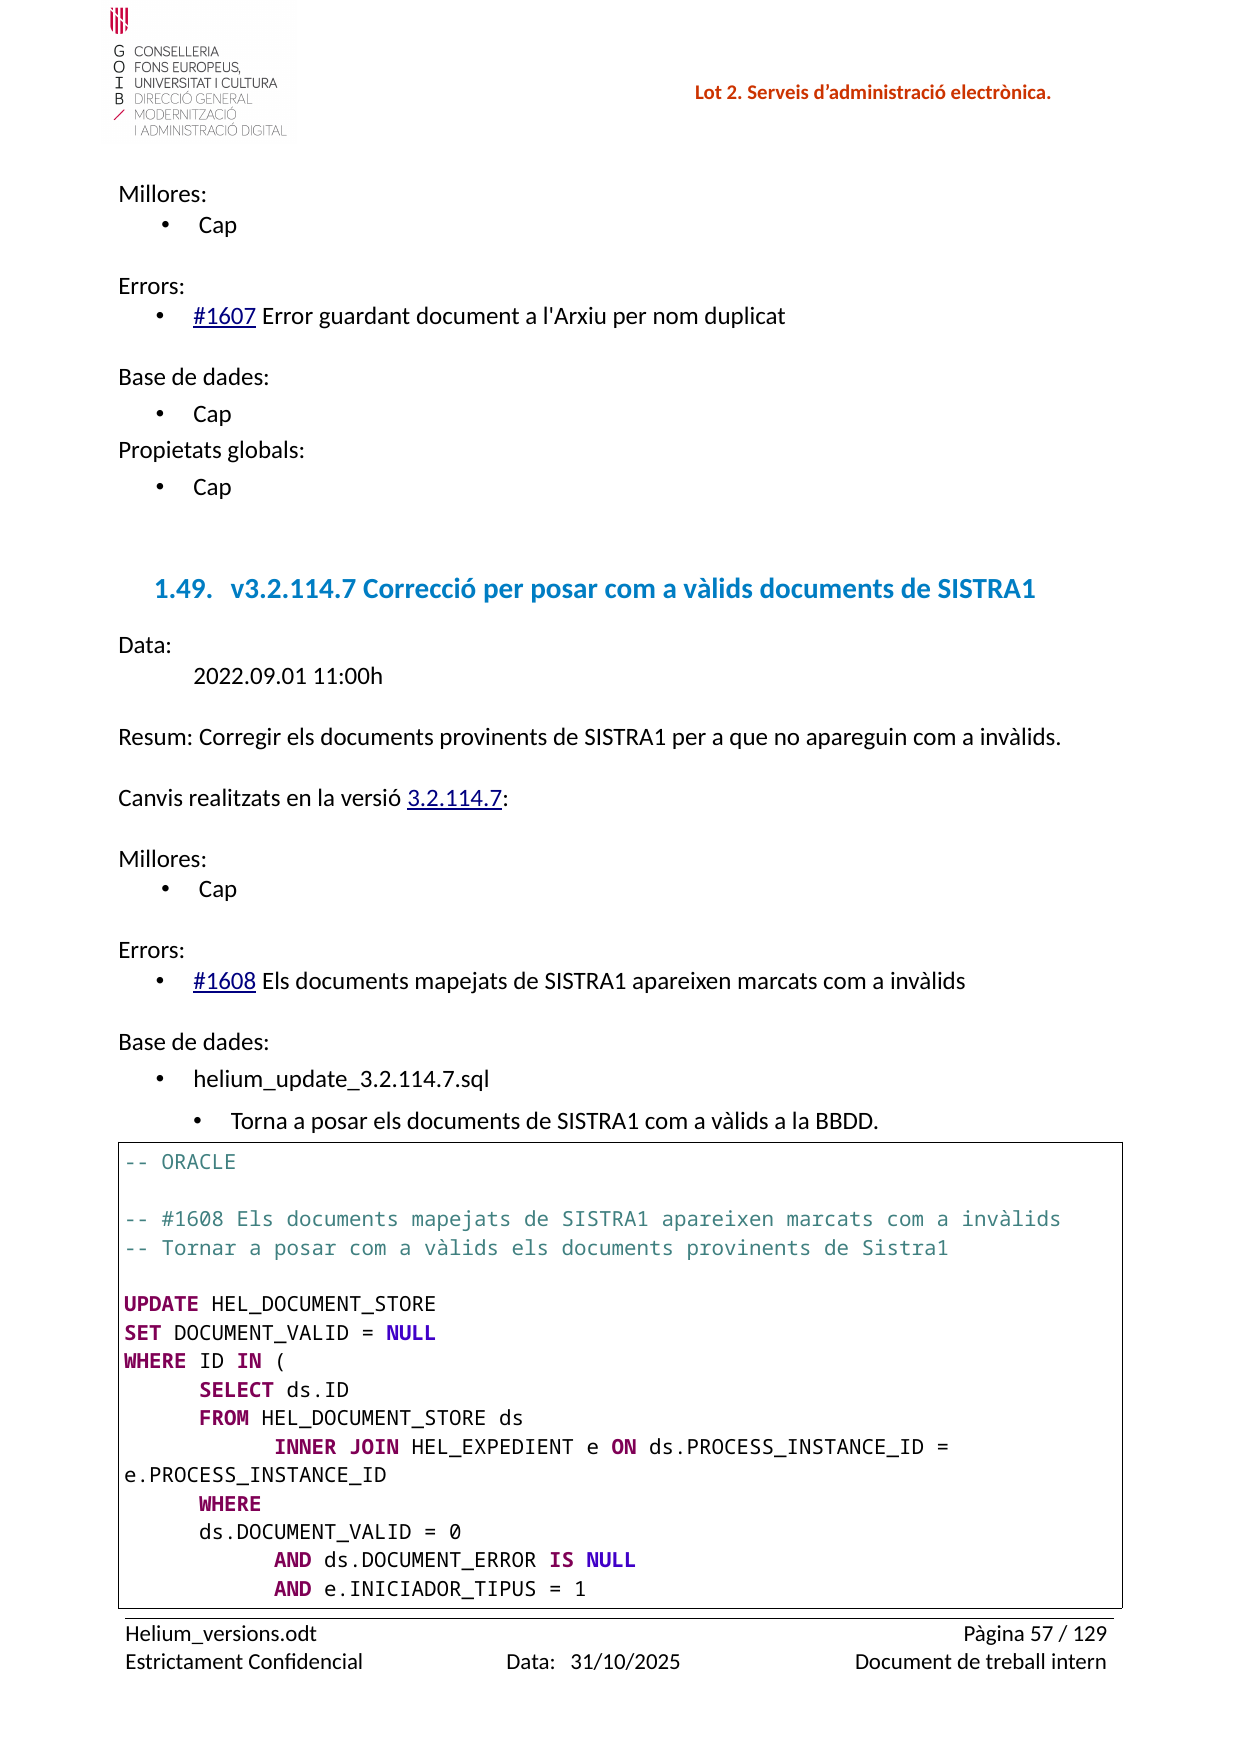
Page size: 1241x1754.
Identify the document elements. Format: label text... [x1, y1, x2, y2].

text Millores: [118, 178, 1122, 209]
text 2022.09.01 11:00h [118, 660, 1122, 691]
list Cap [156, 471, 1122, 501]
list Cap [156, 398, 1122, 428]
text Errors: [118, 270, 1122, 300]
text Millores: [118, 843, 1122, 874]
text Canvis realitzats en la versió 3.2.114.7: [118, 782, 1122, 813]
text Propietats globals: [118, 434, 1122, 465]
list Cap [161, 209, 1122, 239]
text Errors: [118, 935, 1122, 965]
picture [100, 0, 297, 144]
list helium_update_3.2.114.7.sql [156, 1063, 1122, 1093]
text Resum: Corregir els documents provinents de SISTRA1 per a que no apareguin com a invàlids. [118, 721, 1122, 752]
list #1607 Error guardant document a l'Arxiu per nom duplicat [156, 300, 1122, 331]
table_header -- ORACLE -- #1608 Els documents mapejats de SISTRA1 apareixen marcats com a invàlids -- Tornar a posar com a vàlids els documents provinents de Sistra1 UPDATE HEL_DOCUMENT_STORE SET DOCUMENT_VALID = NULL WHERE ID IN ( SELECT ds.ID FROM HEL_DOCUMENT_STORE ds INNER JOIN HEL_EXPEDIENT e ON ds.PROCESS_INSTANCE_ID = e.PROCESS_INSTANCE_ID WHERE ds.DOCUMENT_VALID = 0 AND ds.DOCUMENT_ERROR IS NULL AND e.INICIADOR_TIPUS = 1 [119, 1143, 1122, 1608]
text Base de dades: [118, 1026, 1122, 1057]
text Data: [118, 629, 1122, 660]
list #1608 Els documents mapejats de SISTRA1 apareixen marcats com a invàlids [156, 965, 1122, 996]
subtitle v3.2.114.7 Correcció per posar com a vàlids documents de SISTRA1 [153, 570, 1122, 606]
list Torna a posar els documents de SISTRA1 com a vàlids a la BBDD. [193, 1105, 1122, 1136]
list Cap [161, 874, 1122, 904]
text Base de dades: [118, 361, 1122, 392]
